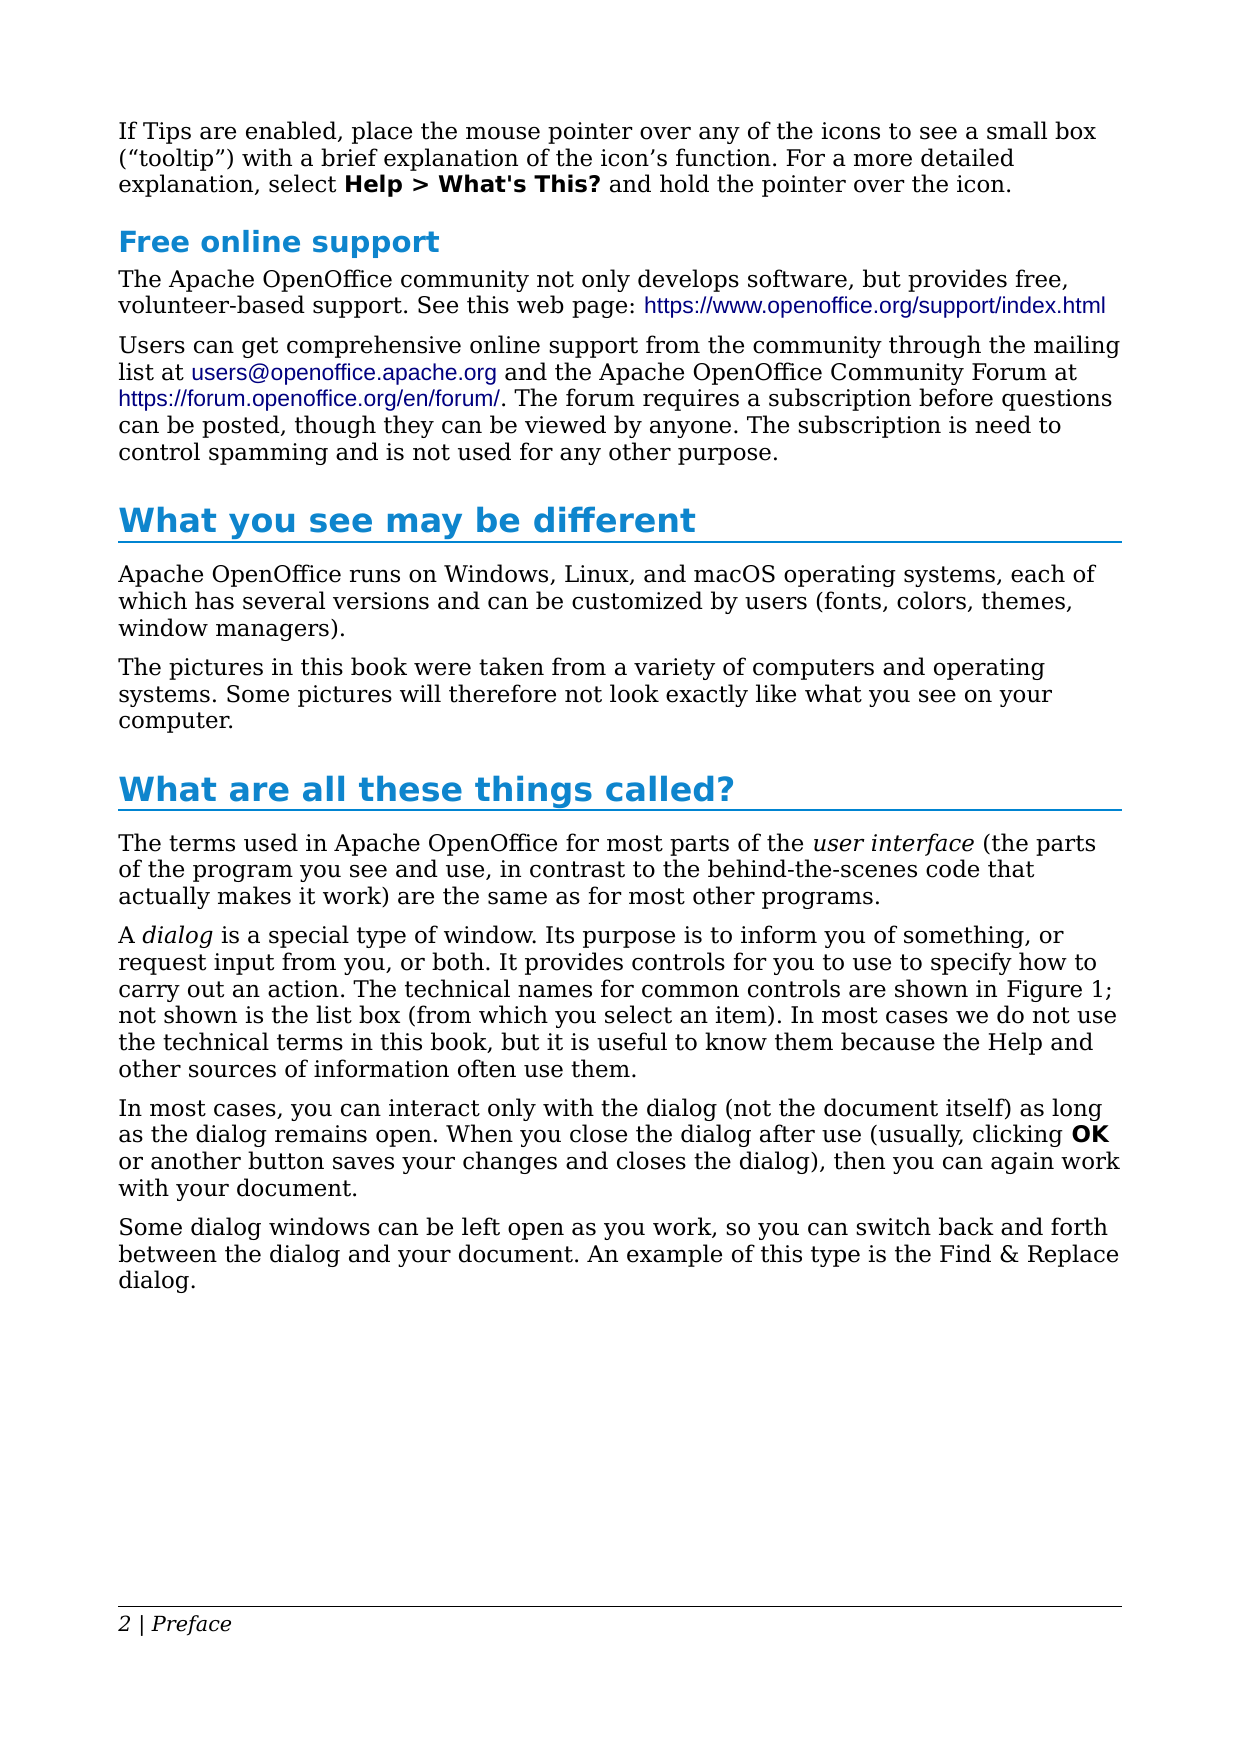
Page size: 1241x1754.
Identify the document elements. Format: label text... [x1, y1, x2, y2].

subtitle What are all these things called? [118, 770, 1122, 809]
text The terms used in Apache OpenOffice for most parts of the user interface (the parts of the program you see and use, in contrast to the behind-the-scenes code that actually makes it work) are the same as for most other programs. [118, 830, 1122, 910]
text The pictures in this book were taken from a variety of computers and operating systems. Some pictures will therefore not look exactly like what you see on your computer. [118, 654, 1122, 734]
text Some dialog windows can be left open as you work, so you can switch back and forth between the dialog and your document. An example of this type is the Find & Replace dialog. [118, 1214, 1122, 1294]
text The Apache OpenOffice community not only develops software, but provides free, volunteer-based support. See this web page: https://www.openoffice.org/support/index.html [118, 266, 1122, 319]
text A dialog is a special type of window. Its purpose is to inform you of something, or request input from you, or both. It provides controls for you to use to specify how to carry out an action. The technical names for common controls are shown in Figure 1; not shown is the list box (from which you select an item). In most cases we do not use the technical terms in this book, but it is useful to know them because the Help and other sources of information often use them. [118, 922, 1122, 1082]
subtitle What you see may be different [118, 502, 1122, 541]
text Users can get comprehensive online support from the community through the mailing list at users@openoffice.apache.org and the Apache OpenOffice Community Forum at https://forum.openoffice.org/en/forum/. The forum requires a subscription before questions can be posted, though they can be viewed by anyone. The subscription is need to control spamming and is not used for any other purpose. [118, 332, 1122, 466]
subtitle Free online support [118, 225, 1122, 259]
text In most cases, you can interact only with the dialog (not the document itself) as long as the dialog remains open. When you close the dialog after use (usually, clicking OK or another button saves your changes and closes the dialog), then you can again work with your document. [118, 1095, 1122, 1202]
text Apache OpenOffice runs on Windows, Linux, and macOS operating systems, each of which has several versions and can be customized by users (fonts, colors, themes, window managers). [118, 562, 1122, 642]
text If Tips are enabled, place the mouse pointer over any of the icons to see a small box (“tooltip”) with a brief explanation of the icon’s function. For a more detailed explanation, select Help > What's This? and hold the pointer over the icon. [118, 118, 1122, 198]
